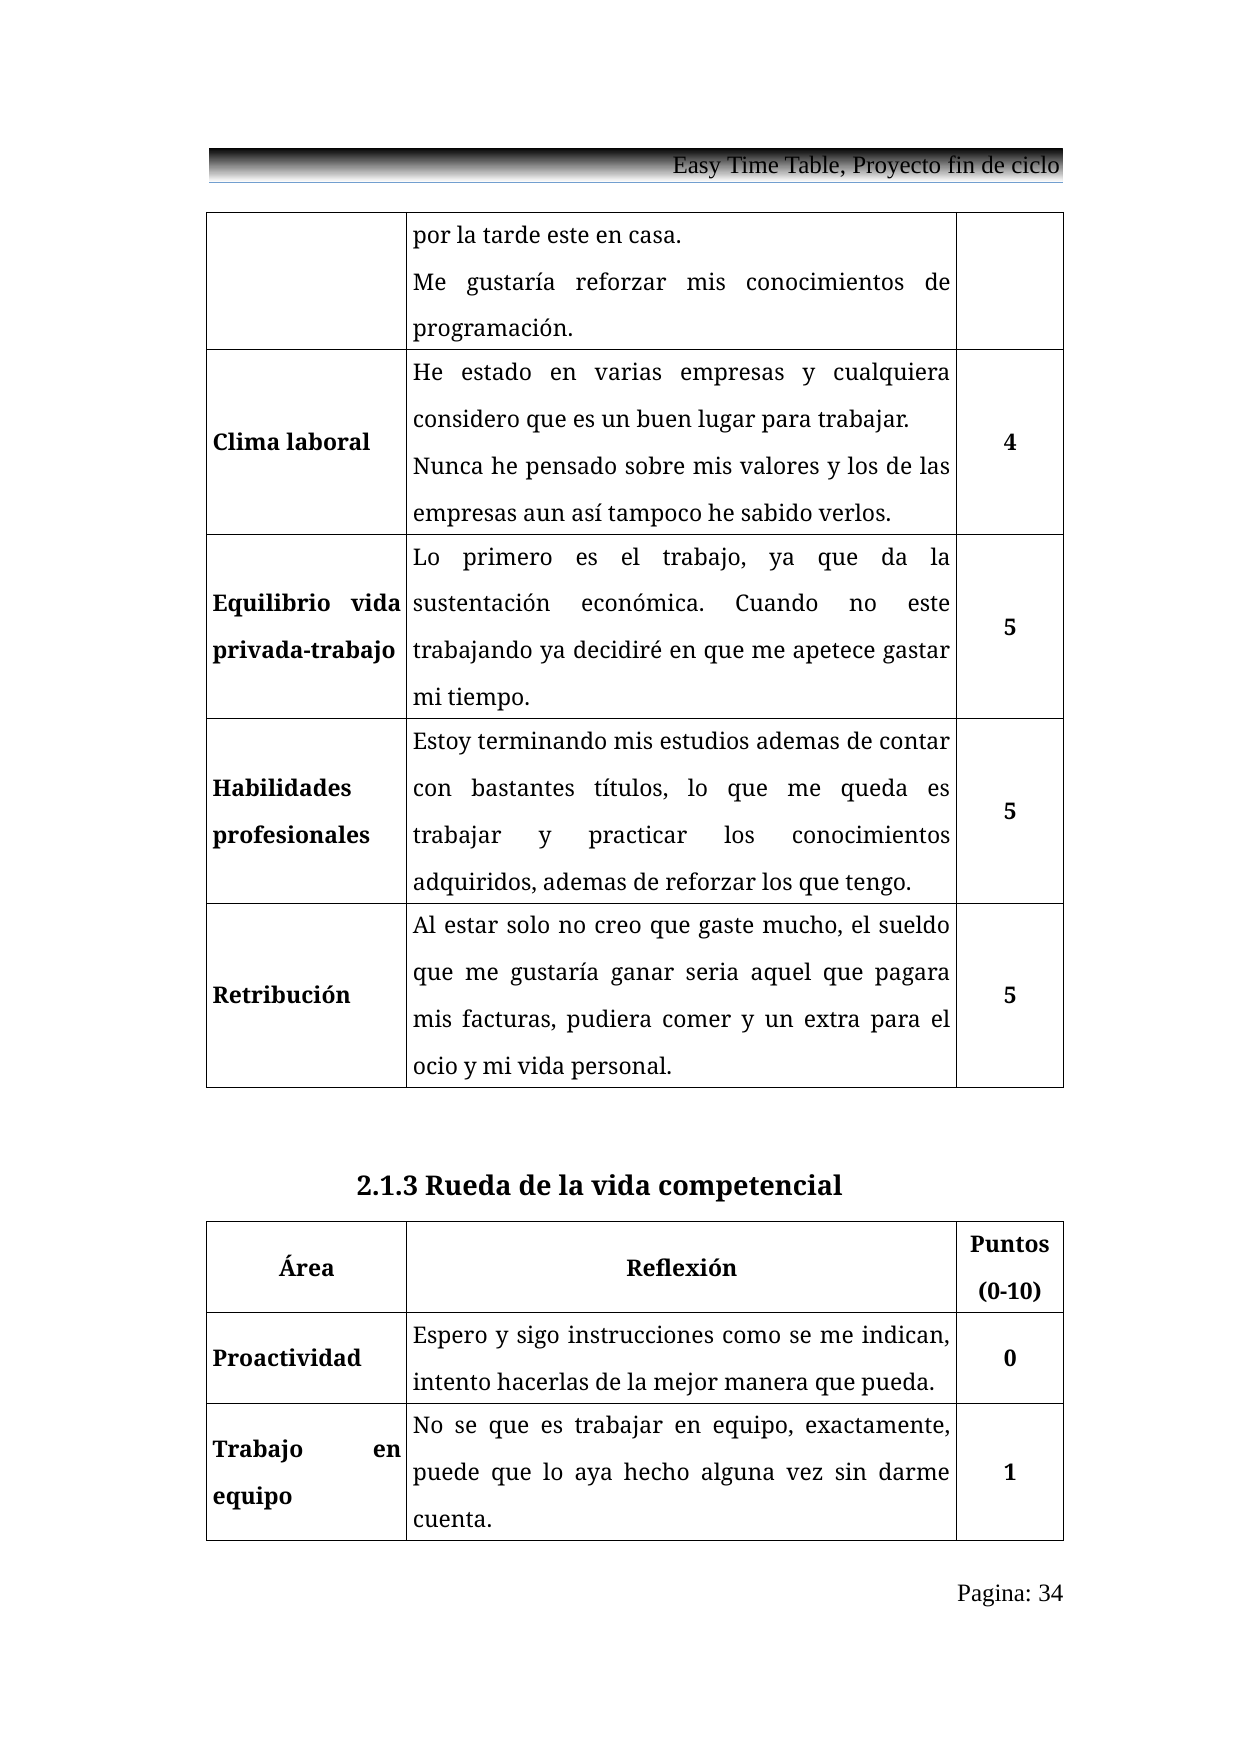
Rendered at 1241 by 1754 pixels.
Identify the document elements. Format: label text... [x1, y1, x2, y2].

table_cell 0 [957, 1313, 1063, 1402]
table_cell 5 [957, 719, 1063, 902]
table_cell No se que es trabajar en equipo, exactamente, puede que lo aya hecho alguna vez sin darme cuenta. [407, 1404, 956, 1540]
table_cell 1 [957, 1404, 1063, 1540]
table_cell 5 [957, 904, 1063, 1087]
text 2.1.3 Rueda de la vida competencial [207, 1166, 1063, 1203]
table_cell Retribución [207, 904, 406, 1087]
table_cell Espero y sigo instrucciones como se me indican, intento hacerlas de la mejor manera que pueda. [407, 1313, 956, 1402]
table_cell 5 [957, 535, 1063, 718]
table_cell Estoy terminando mis estudios ademas de contar con bastantes títulos, lo que me queda es trabajar y practicar los conocimientos adquiridos, ademas de reforzar los que tengo. [407, 719, 956, 902]
table_cell [957, 213, 1063, 349]
table_cell Proactividad [207, 1313, 406, 1402]
table_cell Trabajo en equipo [207, 1404, 406, 1540]
table_header Área [207, 1222, 406, 1312]
table_cell Habilidades profesionales [207, 719, 406, 902]
table_cell Lo primero es el trabajo, ya que da la sustentación económica. Cuando no este trabajando ya decidiré en que me apetece gastar mi tiempo. [407, 535, 956, 718]
table_cell por la tarde este en casa. Me gustaría reforzar mis conocimientos de programación. [407, 213, 956, 349]
table_header Puntos (0-10) [957, 1222, 1063, 1312]
table_cell [207, 213, 406, 349]
table_cell Al estar solo no creo que gaste mucho, el sueldo que me gustaría ganar seria aquel que pagara mis facturas, pudiera comer y un extra para el ocio y mi vida personal. [407, 904, 956, 1087]
table_header Reflexión [407, 1222, 956, 1312]
table_cell 4 [957, 350, 1063, 534]
table_cell Clima laboral [207, 350, 406, 534]
table_cell He estado en varias empresas y cualquiera considero que es un buen lugar para trabajar. Nunca he pensado sobre mis valores y los de las empresas aun así tampoco he sabido verlos. [407, 350, 956, 534]
table_cell Equilibrio vida privada-trabajo [207, 535, 406, 718]
